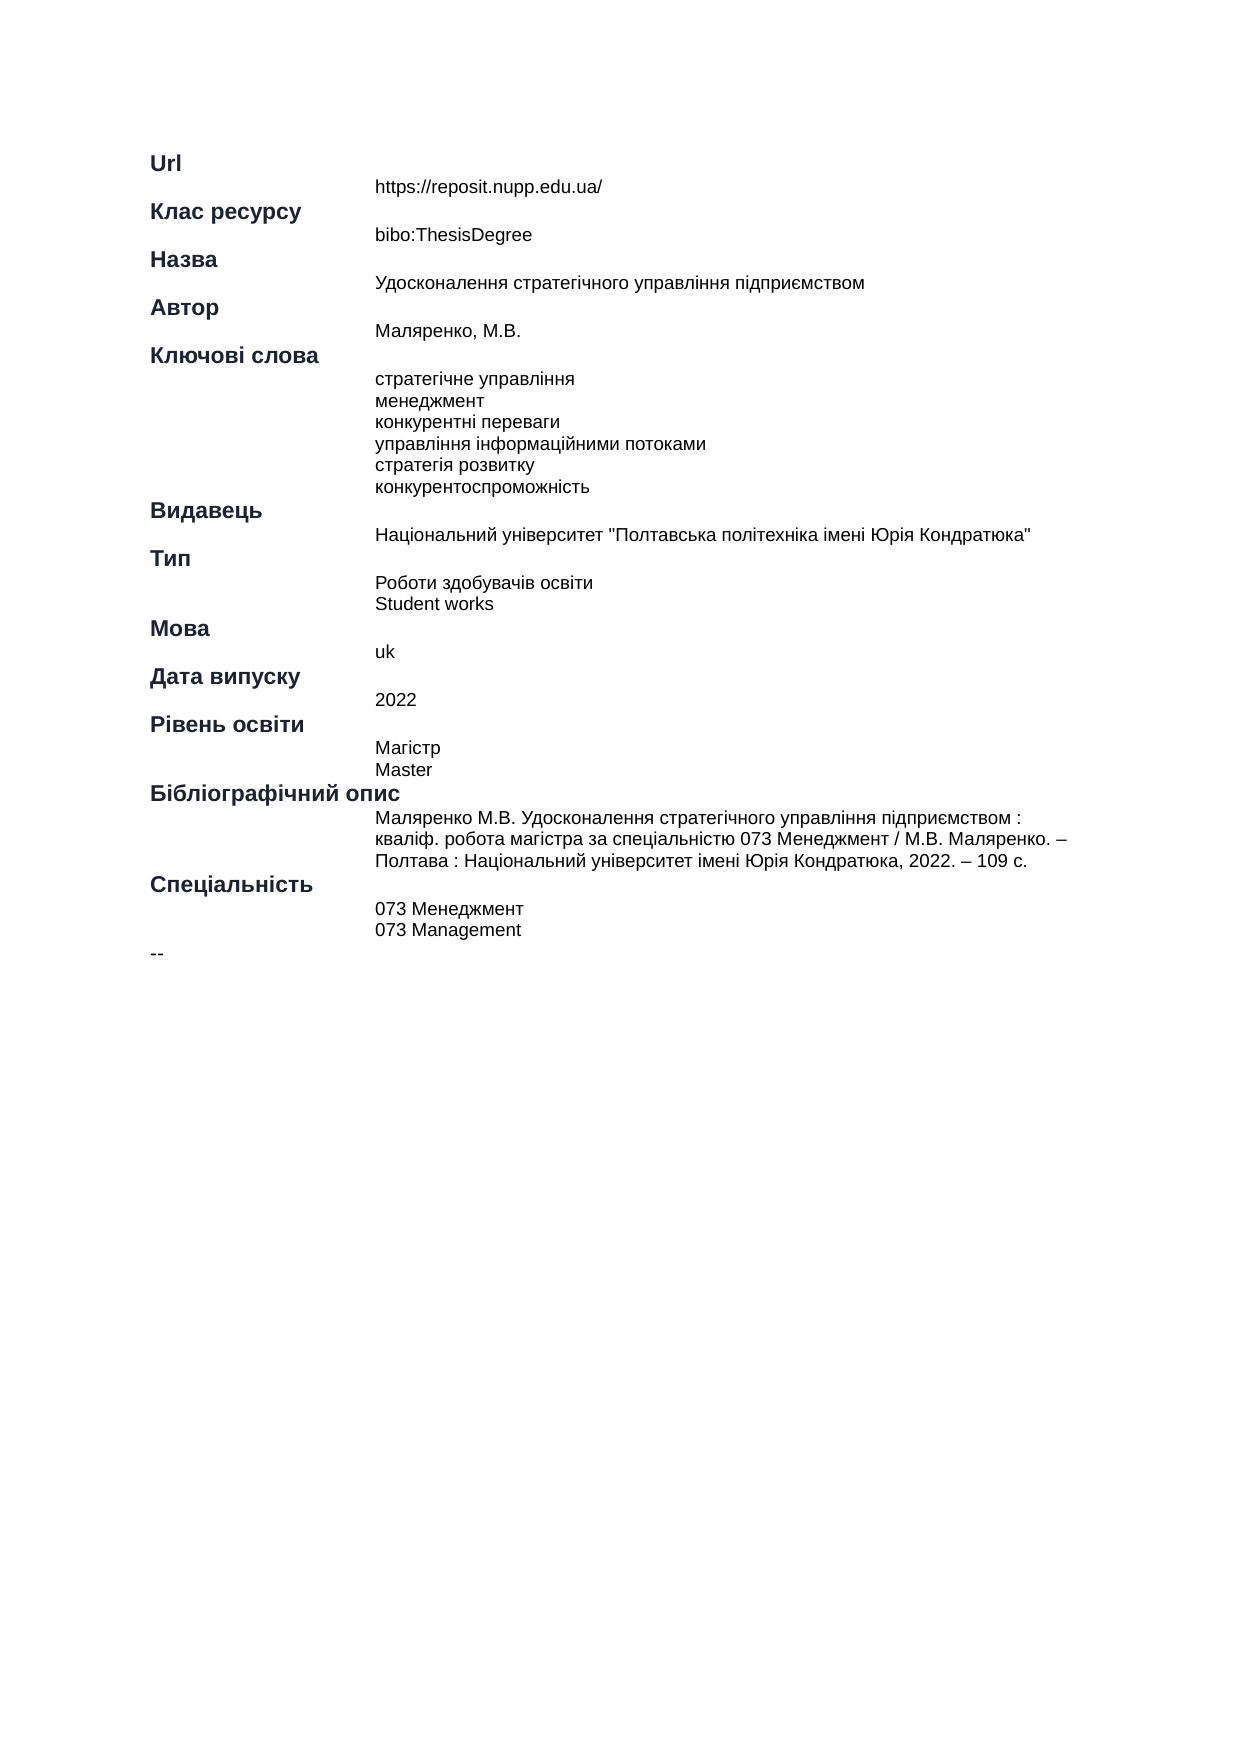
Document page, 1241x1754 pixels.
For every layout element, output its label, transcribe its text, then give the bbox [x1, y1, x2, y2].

text 073 Management [375, 919, 1090, 941]
text Спеціальність [150, 871, 1090, 897]
text Національний університет "Полтавська політехніка імені Юрія Кондратюка" [375, 524, 1090, 545]
text Удосконалення стратегічного управління підприємством [375, 272, 1090, 294]
text Рівень освіти [150, 711, 1090, 737]
text Ключові слова [150, 342, 1090, 368]
text uk [375, 641, 1090, 663]
text конкурентоспроможність [375, 476, 1090, 497]
text Дата випуску [150, 663, 1090, 689]
text -- [150, 941, 1090, 964]
text менеджмент [375, 389, 1090, 411]
text Видавець [150, 497, 1090, 524]
text Мова [150, 615, 1090, 641]
text стратегічне управління [375, 368, 1090, 389]
text Клас ресурсу [150, 198, 1090, 224]
text Url [150, 150, 1090, 176]
text конкурентні переваги [375, 411, 1090, 433]
text https://reposit.nupp.edu.ua/ [375, 176, 1090, 198]
text Автор [150, 294, 1090, 320]
text Назва [150, 246, 1090, 272]
text Маляренко, М.В. [375, 320, 1090, 342]
text Роботи здобувачів освіти [375, 572, 1090, 593]
text bibo:ThesisDegree [375, 224, 1090, 246]
text Master [375, 758, 1090, 780]
text управління інформаційними потоками [375, 433, 1090, 454]
text 073 Менеджмент [375, 897, 1090, 919]
text 2022 [375, 689, 1090, 711]
text Бібліографічний опис [150, 780, 1090, 806]
text Тип [150, 545, 1090, 572]
text Маляренко М.В. Удосконалення стратегічного управління підприємством : кваліф. робота магістра за спеціальністю 073 Менеджмент / М.В. Маляренко. – Полтава : Національний університет імені Юрія Кондратюка, 2022. – 109 с. [375, 806, 1090, 871]
text Магістр [375, 737, 1090, 758]
text Student works [375, 593, 1090, 615]
text стратегія розвитку [375, 454, 1090, 476]
